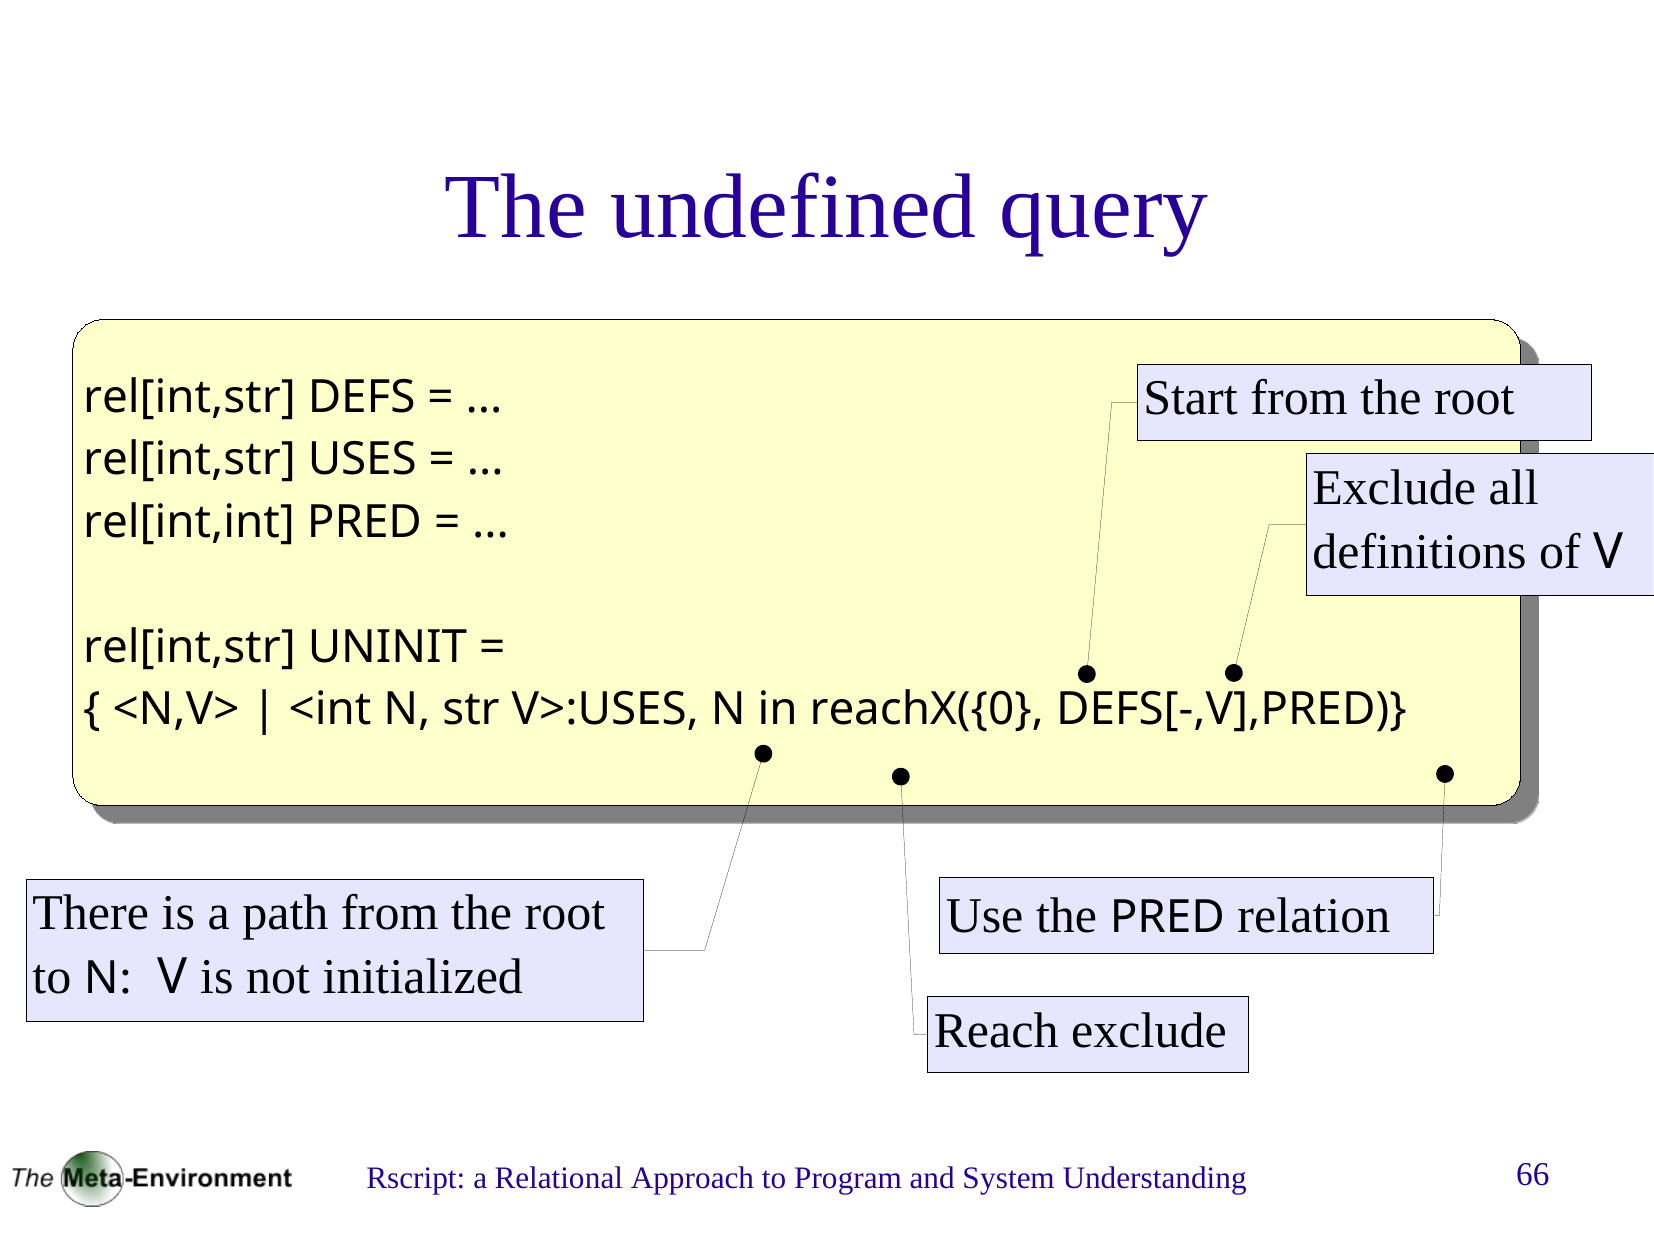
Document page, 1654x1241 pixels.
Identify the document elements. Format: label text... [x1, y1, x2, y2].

text_box [72, 319, 1521, 806]
picture [12, 1151, 292, 1207]
text_box Reach exclude [927, 996, 1249, 1073]
title The undefined query [121, 102, 1534, 311]
text_box There is a path from the root to N: V is not initialized [26, 879, 644, 1022]
text_box Start from the root [1137, 364, 1592, 441]
text_box rel[int,str] DEFS = ... rel[int,str] USES = ... rel[int,int] PRED = ... rel[int,str] UNINIT = { <N,V> | <int N, str V>:USES, N in reachX({0}, DEFS[-,V],PRED)} [83, 363, 1617, 782]
text_box Exclude all definitions of V [1306, 453, 1654, 596]
text_box Use the PRED relation [939, 877, 1434, 954]
